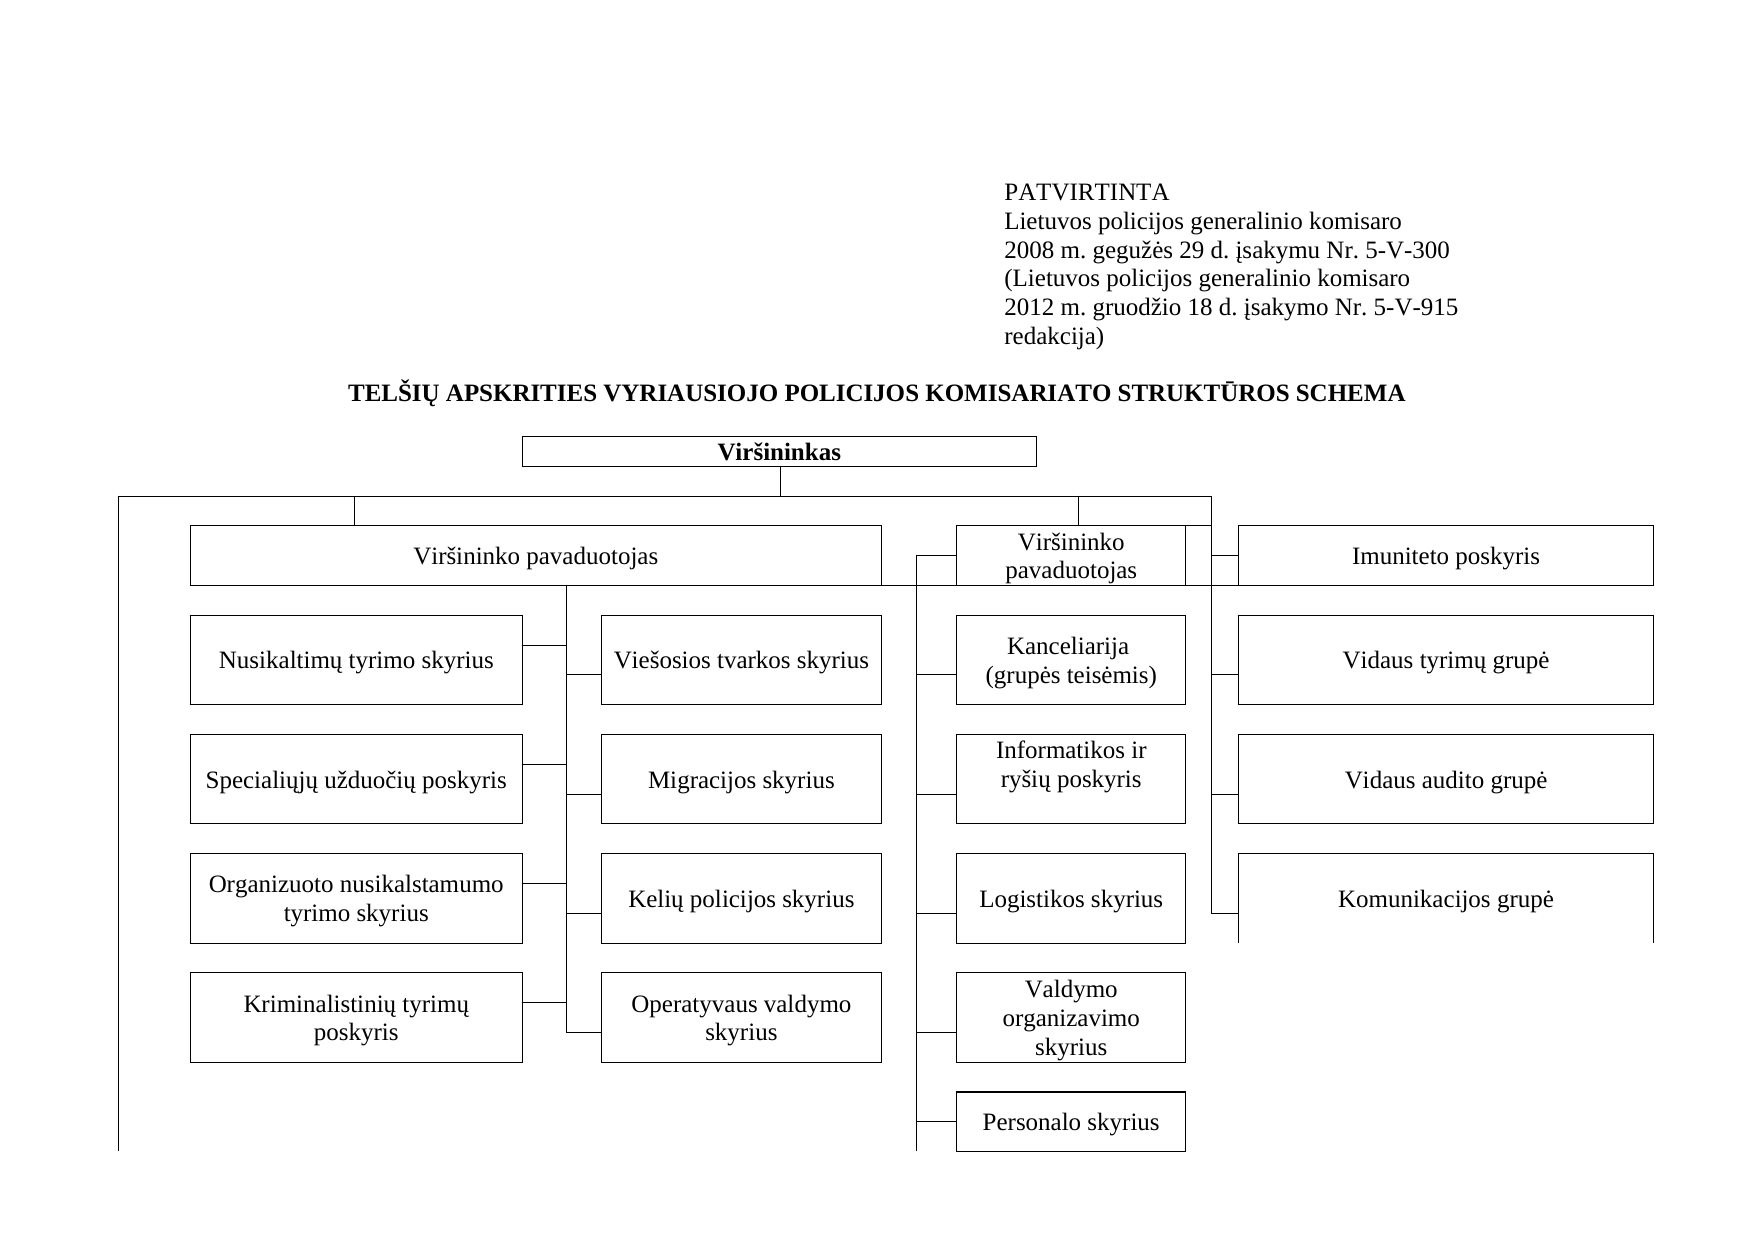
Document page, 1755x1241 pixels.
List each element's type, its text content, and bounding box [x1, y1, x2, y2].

table_cell [1212, 556, 1238, 585]
table_cell Organizuoto nusikalstamumo tyrimo skyrius [191, 854, 522, 942]
table_cell [1186, 1121, 1212, 1151]
table_cell [150, 704, 190, 734]
table_cell [957, 705, 1185, 734]
table_cell [917, 943, 957, 972]
table_cell [881, 586, 916, 615]
table_cell [523, 1032, 567, 1062]
table_cell [523, 674, 566, 704]
table_cell Vidaus audito grupė [1239, 735, 1653, 823]
table_cell [1186, 1032, 1212, 1062]
table_cell Nusikaltimų tyrimo skyrius [191, 616, 522, 704]
table_cell [917, 1091, 956, 1121]
table_cell [882, 794, 916, 823]
table_cell [1186, 526, 1211, 555]
table_cell [957, 1063, 1185, 1091]
table_cell [522, 1091, 567, 1121]
table_cell [1238, 943, 1653, 972]
text 2008 m. gegužės 29 d. įsakymu Nr. 5-V-300 [1004, 235, 1636, 263]
table_cell [1212, 853, 1238, 913]
table_cell [1212, 734, 1238, 793]
table_cell [567, 914, 601, 942]
table_cell [1238, 972, 1653, 1062]
table_cell [150, 585, 190, 615]
text PATVIRTINTA [1004, 177, 1636, 206]
table_cell [567, 704, 602, 734]
table_cell [602, 824, 881, 853]
table_cell [1212, 943, 1238, 972]
table_cell [150, 674, 190, 704]
table_cell [1212, 586, 1238, 615]
table_cell [917, 615, 956, 674]
table_cell [881, 1062, 916, 1091]
table_cell [1186, 853, 1211, 913]
table_cell [1186, 674, 1211, 704]
table_cell [1238, 1091, 1653, 1151]
table_cell [119, 943, 150, 972]
table_cell [119, 704, 150, 734]
table_cell [523, 884, 566, 913]
table_cell [150, 615, 190, 674]
table_cell [1185, 823, 1211, 853]
table_cell [917, 795, 956, 823]
table_cell [150, 1062, 190, 1091]
table_cell [523, 972, 566, 1002]
table_cell [523, 765, 566, 793]
table_cell Logistikos skyrius [957, 854, 1185, 942]
table_cell [190, 705, 522, 734]
table_cell [917, 675, 956, 704]
table_cell [567, 734, 601, 793]
table_cell [190, 1091, 522, 1151]
table_cell [1186, 555, 1211, 585]
table_cell Viršininko pavaduotojas [191, 526, 881, 585]
table_cell Personalo skyrius [957, 1093, 1185, 1151]
table_cell [190, 1063, 522, 1091]
table_cell [522, 1121, 602, 1151]
table_cell [567, 1091, 602, 1121]
table_cell [523, 615, 566, 644]
text redakcija) [1004, 321, 1636, 350]
table_cell [1212, 972, 1238, 1032]
table_cell [1212, 914, 1238, 942]
table_cell [150, 972, 190, 1032]
table_cell [1212, 704, 1238, 734]
table_cell [150, 943, 190, 972]
table_cell [1186, 972, 1212, 1032]
table_cell [882, 555, 916, 585]
table_cell [602, 705, 881, 734]
text Lietuvos policijos generalinio komisaro [1004, 206, 1636, 235]
table_cell Komunikacijos grupė [1239, 854, 1653, 942]
table_cell [1212, 1062, 1238, 1091]
table_cell [882, 525, 956, 555]
table_cell Vidaus tyrimų grupė [1239, 616, 1653, 704]
table_cell [1186, 1091, 1212, 1121]
table_cell [150, 555, 190, 585]
table_header Viršininkas [523, 437, 1036, 466]
table_cell [881, 1091, 916, 1151]
table_cell [567, 1033, 601, 1062]
table_cell [882, 853, 916, 913]
table_cell [1212, 525, 1238, 555]
table_cell [917, 972, 956, 1032]
table_cell [1036, 466, 1653, 496]
table_cell [567, 795, 601, 823]
table_cell [882, 913, 916, 942]
table_cell [567, 586, 602, 615]
table_cell [917, 734, 956, 793]
table_cell [917, 586, 957, 615]
table_cell [567, 972, 601, 1032]
table_cell [355, 497, 522, 525]
table_cell [917, 1122, 956, 1151]
table_cell Specialiųjų užduočių poskyris [191, 735, 522, 823]
table_cell [567, 853, 601, 913]
table_cell [190, 586, 522, 615]
table_cell [190, 824, 522, 853]
table_cell Migracijos skyrius [602, 735, 881, 823]
table_cell [150, 823, 190, 853]
table_cell Kelių policijos skyrius [602, 854, 881, 942]
table_cell [602, 586, 881, 615]
table_cell [522, 704, 566, 734]
table_cell [119, 615, 150, 704]
table_cell [1212, 496, 1420, 525]
table_cell [1238, 705, 1653, 734]
table_cell [567, 1062, 602, 1091]
table_cell [523, 913, 566, 942]
table_cell [881, 943, 916, 972]
table_cell Informatikos ir ryšių poskyris [957, 735, 1185, 823]
table_cell [1212, 615, 1238, 674]
table_cell [523, 646, 566, 674]
table_cell [882, 674, 916, 704]
table_cell [118, 466, 522, 496]
table_header [118, 436, 522, 466]
table_cell [567, 615, 601, 674]
table_cell [881, 823, 916, 853]
table_cell [119, 1062, 150, 1091]
table_cell [1212, 1032, 1238, 1062]
table_cell [1185, 1062, 1212, 1091]
table_cell [957, 586, 1185, 615]
text (Lietuvos policijos generalinio komisaro [1004, 263, 1636, 292]
table_cell [882, 734, 916, 793]
table_cell [957, 944, 1185, 972]
table_cell [190, 944, 522, 972]
table_cell Viešosios tvarkos skyrius [602, 616, 881, 704]
table_cell [1079, 497, 1211, 525]
table_cell [882, 615, 916, 674]
table_cell Viršininko pavaduotojas [957, 526, 1185, 585]
table_cell [1212, 1121, 1238, 1151]
table_cell [522, 1062, 567, 1091]
table_cell [119, 853, 150, 942]
table_cell Kriminalistinių tyrimų poskyris [191, 973, 522, 1062]
table_cell [881, 704, 916, 734]
table_cell [119, 972, 150, 1062]
table_cell [522, 467, 780, 496]
table_cell [917, 823, 957, 853]
table_cell [150, 913, 190, 942]
table_cell [522, 823, 566, 853]
table_cell [781, 497, 1078, 525]
table_cell [522, 943, 566, 972]
table_cell [523, 1003, 566, 1032]
table_cell Imuniteto poskyris [1239, 526, 1653, 585]
table_cell [1186, 794, 1211, 823]
table_cell [882, 1032, 916, 1062]
table_cell [1212, 675, 1238, 704]
table_cell [150, 525, 190, 555]
table_cell [1186, 913, 1212, 942]
table_cell Operatyvaus valdymo skyrius [602, 973, 881, 1062]
table_cell [567, 943, 602, 972]
table_cell [1238, 1062, 1653, 1091]
table_cell [119, 525, 150, 585]
table_cell [119, 823, 150, 853]
table_cell [917, 556, 956, 585]
table_cell [150, 1032, 190, 1062]
table_cell [1186, 615, 1211, 674]
table_cell [1238, 586, 1653, 615]
table_cell [917, 853, 956, 913]
table_cell [882, 972, 916, 1032]
table_cell [781, 467, 1036, 496]
table_cell [917, 704, 957, 734]
table_cell [1212, 795, 1238, 823]
table_cell [1185, 704, 1211, 734]
table_cell Kanceliarija (grupės teisėmis) [957, 616, 1185, 704]
table_cell [917, 914, 956, 942]
table_cell [150, 1091, 190, 1151]
table_cell [119, 1091, 150, 1151]
table_cell [1185, 586, 1211, 615]
table_cell Valdymo organizavimo skyrius [957, 973, 1185, 1062]
table_cell [119, 585, 150, 615]
table_cell [1420, 496, 1653, 525]
table_cell [1238, 824, 1653, 853]
table_cell [522, 586, 566, 615]
table_cell [567, 675, 601, 704]
table_cell [917, 1062, 957, 1091]
table_cell [119, 734, 150, 823]
table_cell [1212, 1091, 1238, 1121]
table_cell [957, 824, 1185, 853]
table_header [1037, 436, 1653, 466]
table_cell [150, 734, 190, 793]
table_cell [602, 1091, 881, 1151]
table_cell [602, 944, 881, 972]
table_cell [119, 497, 150, 525]
table_cell [1185, 943, 1212, 972]
table_cell [1212, 823, 1238, 853]
table_cell [1186, 734, 1211, 793]
table_cell [523, 853, 566, 883]
table_cell [523, 794, 566, 823]
text 2012 m. gruodžio 18 d. įsakymo Nr. 5-V-915 [1004, 292, 1636, 321]
table_cell [150, 794, 190, 823]
table_cell [567, 823, 602, 853]
table_cell [917, 1033, 956, 1062]
table_cell [522, 497, 781, 525]
table_cell [523, 734, 566, 764]
table_cell [602, 1063, 881, 1091]
table_cell [150, 497, 354, 525]
text TELŠIŲ APSKRITIES VYRIAUSIOJO POLICIJOS KOMISARIATO STRUKTŪROS SCHEMA [118, 378, 1636, 407]
table_cell [150, 853, 190, 913]
